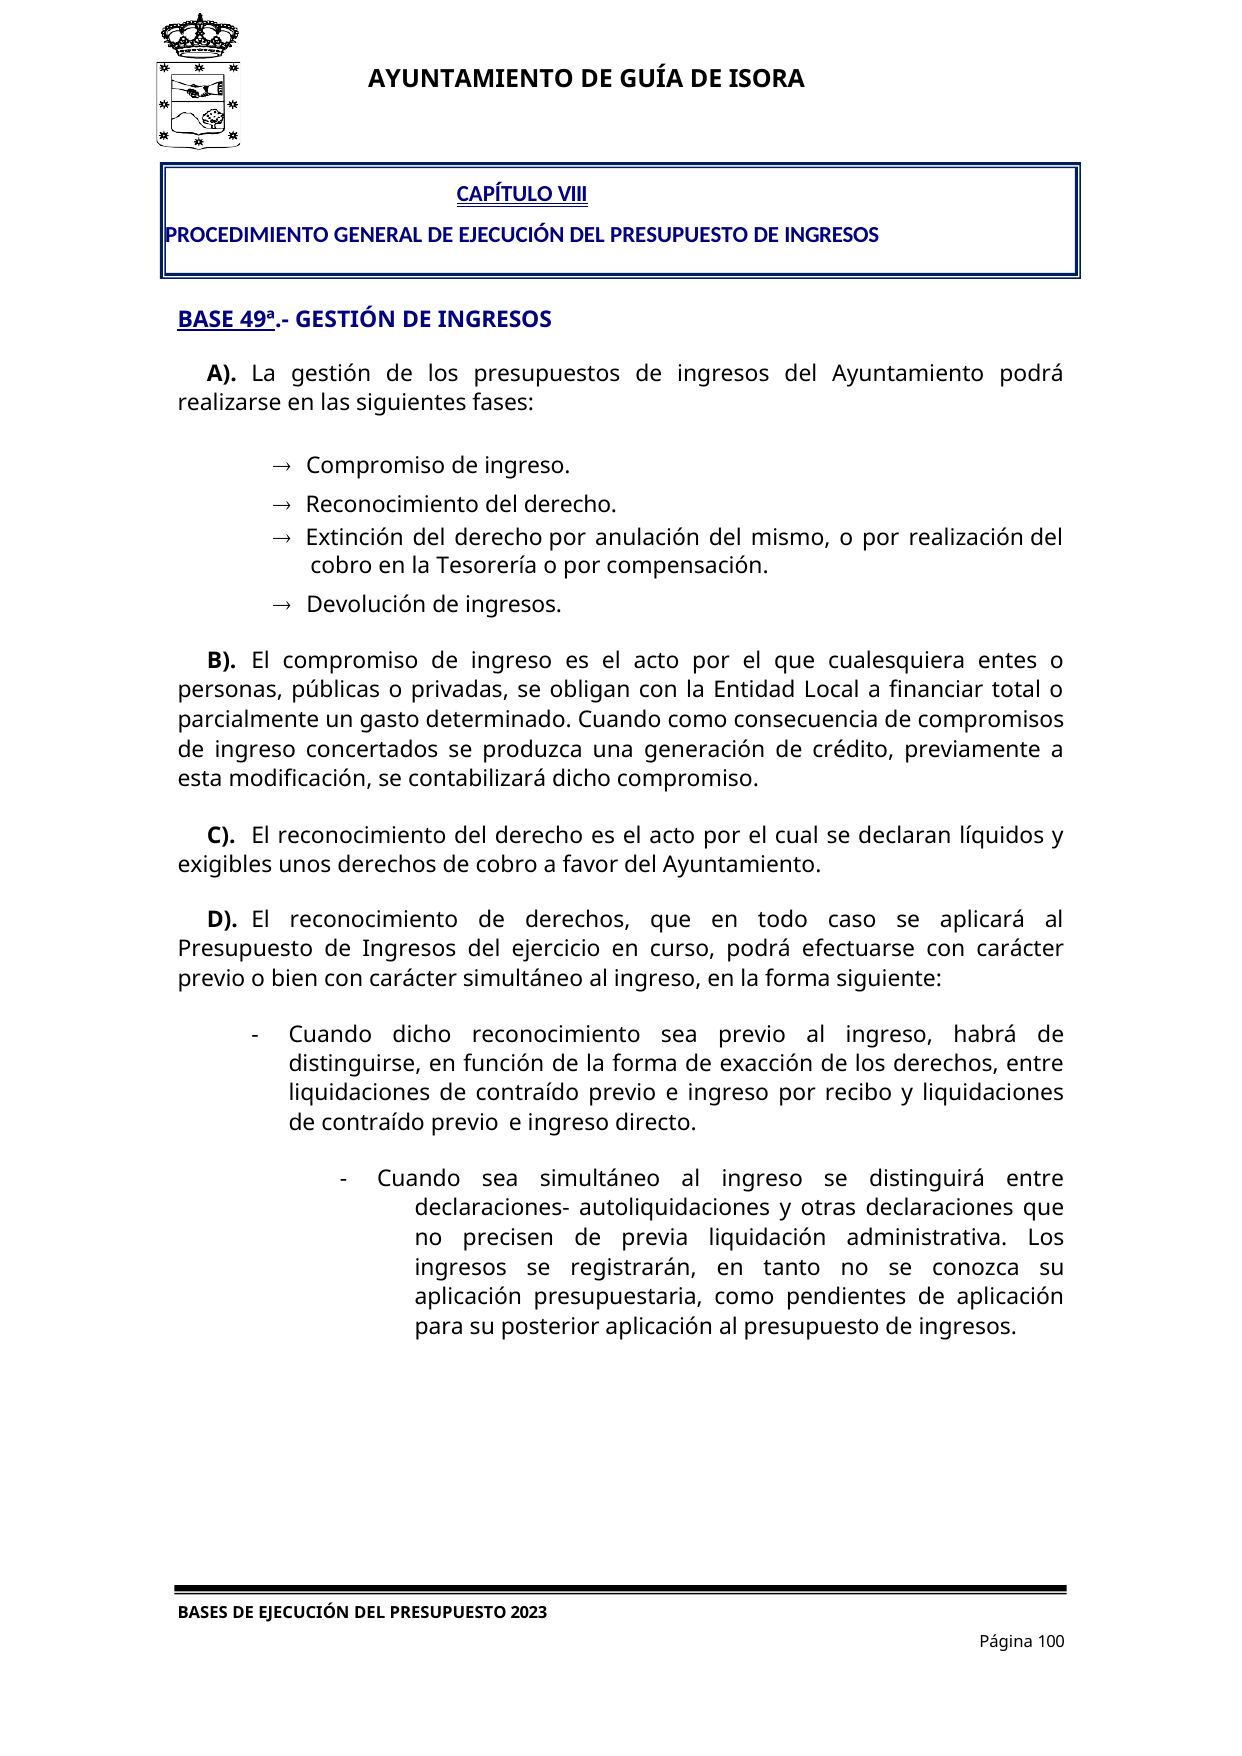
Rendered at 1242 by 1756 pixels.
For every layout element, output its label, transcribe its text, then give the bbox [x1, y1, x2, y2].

subtitle BASE 49ª.- GESTIÓN DE INGRESOS [177, 303, 1079, 334]
text  Compromiso de ingreso. [273, 441, 1079, 481]
list El reconocimiento de derechos, que en todo caso se aplicará al Presupuesto de Ingresos del ejercicio en curso, podrá efectuarse con carácter previo o bien con carácter simultáneo al ingreso, en la forma siguiente: [162, 904, 1065, 993]
list El compromiso de ingreso es el acto por el que cualesquiera entes o personas, públicas o privadas, se obligan con la Entidad Local a financiar total o parcialmente un gasto determinado. Cuando como consecuencia de compromisos de ingreso concertados se produzca una generación de crédito, previamente a esta modificación, se contabilizará dicho compromiso. [162, 645, 1065, 793]
text  Reconocimiento del derecho. [273, 481, 1079, 521]
list Cuando sea simultáneo al ingreso se distinguirá entre declaraciones- autoliquidaciones y otras declaraciones que no precisen de previa liquidación administrativa. Los ingresos se registrarán, en tanto no se conozca su aplicación presupuestaria, como pendientes de aplicación para su posterior aplicación al presupuesto de ingresos. [339, 1163, 1065, 1341]
list El reconocimiento del derecho es el acto por el cual se declaran líquidos y exigibles unos derechos de cobro a favor del Ayuntamiento. [162, 819, 1064, 879]
text  Devolución de ingresos. [273, 581, 1079, 620]
text  Extinción del derecho por anulación del mismo, o por realización del cobro en la Tesorería o por compensación. [273, 521, 1079, 581]
list Cuando dicho reconocimiento sea previo al ingreso, habrá de distinguirse, en función de la forma de exacción de los derechos, entre liquidaciones de contraído previo e ingreso por recibo y liquidaciones de contraído previo e ingreso directo. [251, 1018, 1064, 1137]
list La gestión de los presupuestos de ingresos del Ayuntamiento podrá realizarse en las siguientes fases: [162, 358, 1064, 417]
